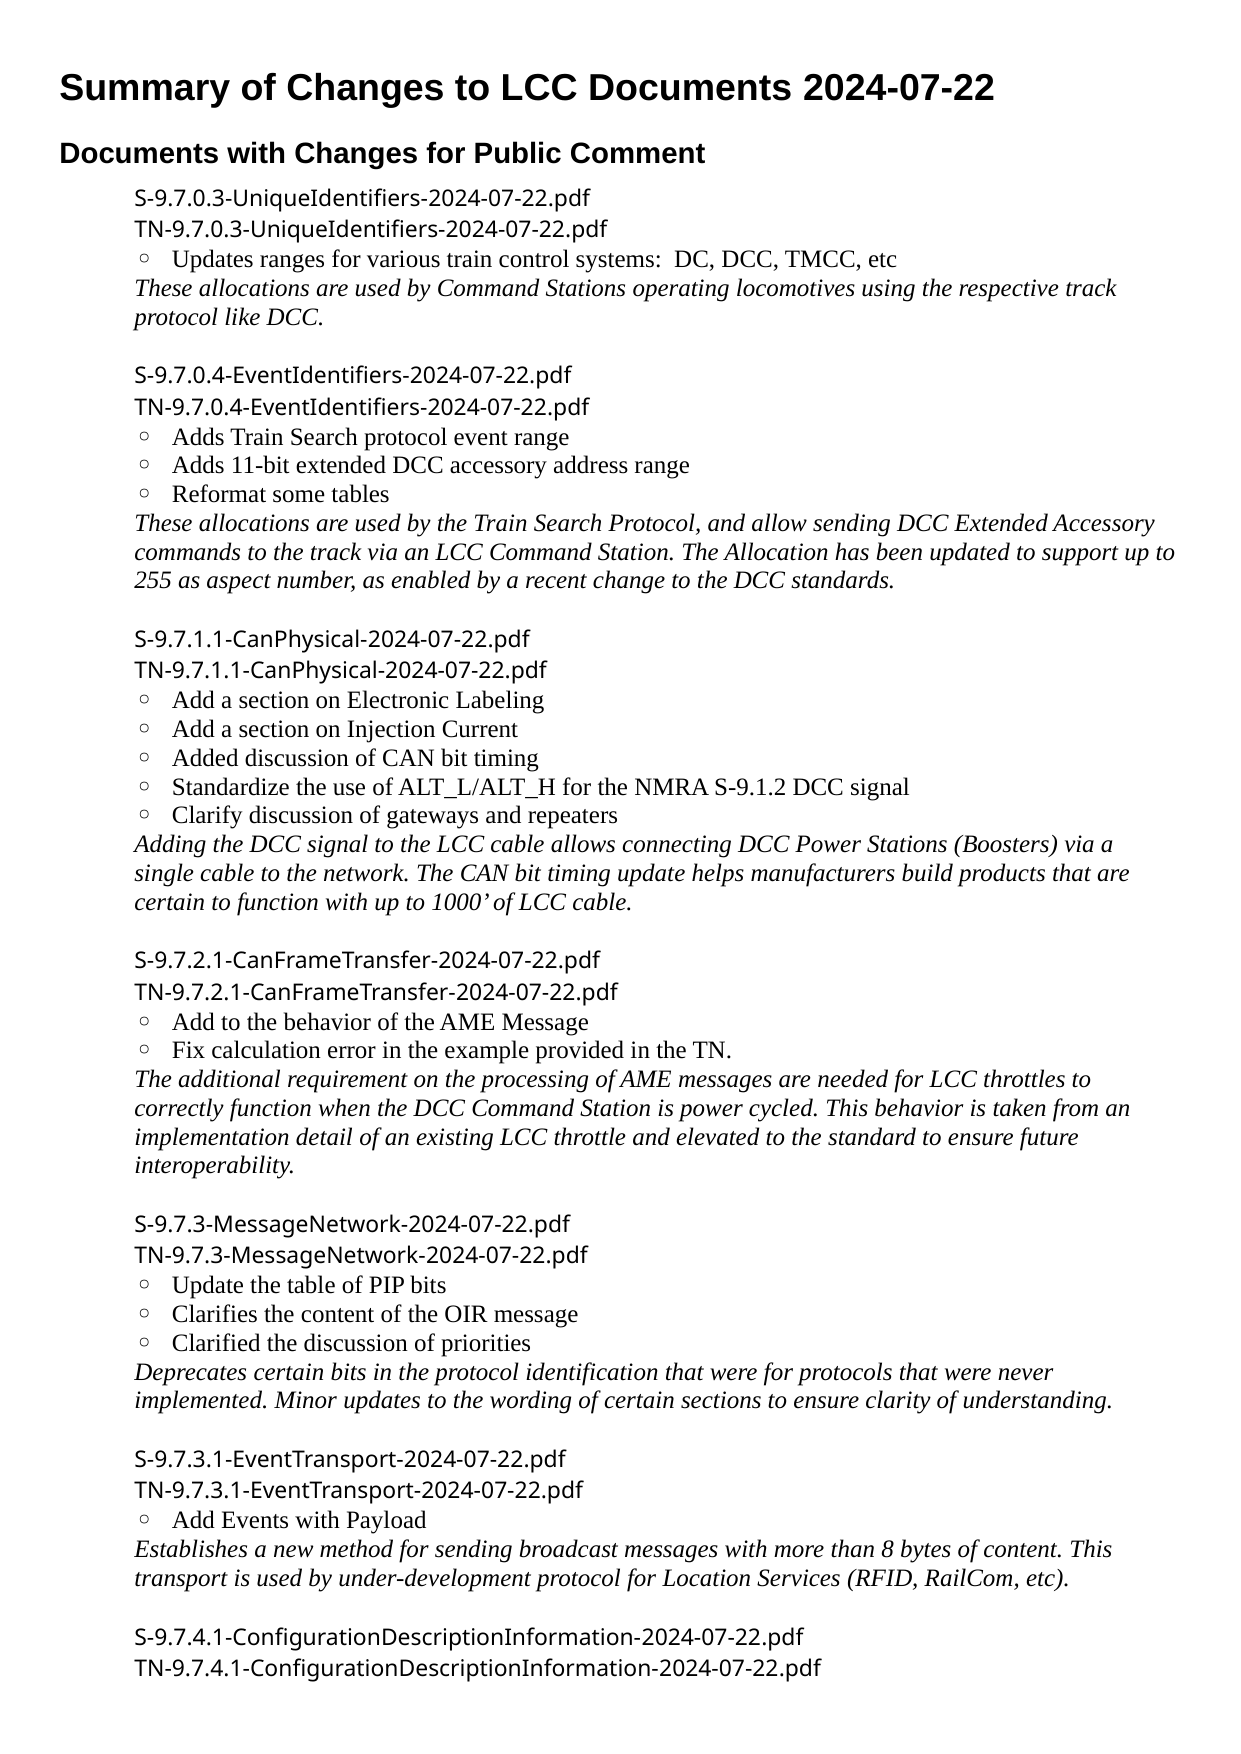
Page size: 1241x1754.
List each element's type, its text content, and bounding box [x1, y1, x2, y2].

text S-9.7.0.4-EventIdentifiers-2024-07-22.pdf [134, 359, 1181, 391]
list Standardize the use of ALT_L/ALT_H for the NMRA S-9.1.2 DCC signal [134, 772, 1181, 801]
list Updates ranges for various train control systems: DC, DCC, TMCC, etc [134, 244, 1181, 273]
text TN-9.7.1.1-CanPhysical-2024-07-22.pdf [134, 654, 1181, 686]
list Add a section on Injection Current [134, 714, 1181, 743]
list Clarified the discussion of priorities [134, 1328, 1181, 1357]
text Establishes a new method for sending broadcast messages with more than 8 bytes of content. This transport is used by under-development protocol for Location Services (RFID, RailCom, etc). [134, 1534, 1181, 1592]
text The additional requirement on the processing of AME messages are needed for LCC throttles to correctly function when the DCC Command Station is power cycled. This behavior is taken from an implementation detail of an existing LCC throttle and elevated to the standard to ensure future interoperability. [134, 1064, 1181, 1179]
list Update the table of PIP bits [134, 1271, 1181, 1299]
list Adds 11-bit extended DCC accessory address range [134, 451, 1181, 479]
list Fix calculation error in the example provided in the TN. [134, 1036, 1181, 1064]
text S-9.7.2.1-CanFrameTransfer-2024-07-22.pdf [134, 944, 1181, 976]
list Adds Train Search protocol event range [134, 422, 1181, 451]
list Added discussion of CAN bit timing [134, 743, 1181, 772]
text S-9.7.3.1-EventTransport-2024-07-22.pdf [134, 1443, 1181, 1474]
list Add a section on Electronic Labeling [134, 686, 1181, 714]
text S-9.7.0.3-UniqueIdentifiers-2024-07-22.pdf [134, 182, 1181, 213]
text Deprecates certain bits in the protocol identification that were for protocols that were never implemented. Minor updates to the wording of certain sections to ensure clarity of understanding. [134, 1357, 1181, 1414]
text These allocations are used by the Train Search Protocol, and allow sending DCC Extended Accessory commands to the track via an LCC Command Station. The Allocation has been updated to support up to 255 as aspect number, as enabled by a recent change to the DCC standards. [134, 508, 1181, 594]
list Clarify discussion of gateways and repeaters [134, 801, 1181, 829]
list Clarifies the content of the OIR message [134, 1299, 1181, 1328]
text TN-9.7.0.3-UniqueIdentifiers-2024-07-22.pdf [134, 213, 1181, 244]
text Adding the DCC signal to the LCC cable allows connecting DCC Power Stations (Boosters) via a single cable to the network. The CAN bit timing update helps manufacturers build products that are certain to function with up to 1000’ of LCC cable. [134, 829, 1181, 916]
text S-9.7.1.1-CanPhysical-2024-07-22.pdf [134, 623, 1181, 654]
list Reformat some tables [134, 479, 1181, 508]
list Add to the behavior of the AME Message [134, 1007, 1181, 1036]
text S-9.7.3-MessageNetwork-2024-07-22.pdf [134, 1208, 1181, 1239]
text TN-9.7.3.1-EventTransport-2024-07-22.pdf [134, 1474, 1181, 1506]
text S-9.7.4.1-ConfigurationDescriptionInformation-2024-07-22.pdf [134, 1621, 1181, 1652]
text TN-9.7.2.1-CanFrameTransfer-2024-07-22.pdf [134, 976, 1181, 1007]
text TN-9.7.3-MessageNetwork-2024-07-22.pdf [134, 1239, 1181, 1271]
text TN-9.7.4.1-ConfigurationDescriptionInformation-2024-07-22.pdf [134, 1652, 1181, 1683]
text These allocations are used by Command Stations operating locomotives using the respective track protocol like DCC. [134, 273, 1181, 331]
text TN-9.7.0.4-EventIdentifiers-2024-07-22.pdf [134, 391, 1181, 422]
list Add Events with Payload [134, 1506, 1181, 1534]
subtitle Summary of Changes to LCC Documents 2024-07-22 [59, 65, 1181, 108]
subtitle Documents with Changes for Public Comment [59, 136, 1181, 169]
